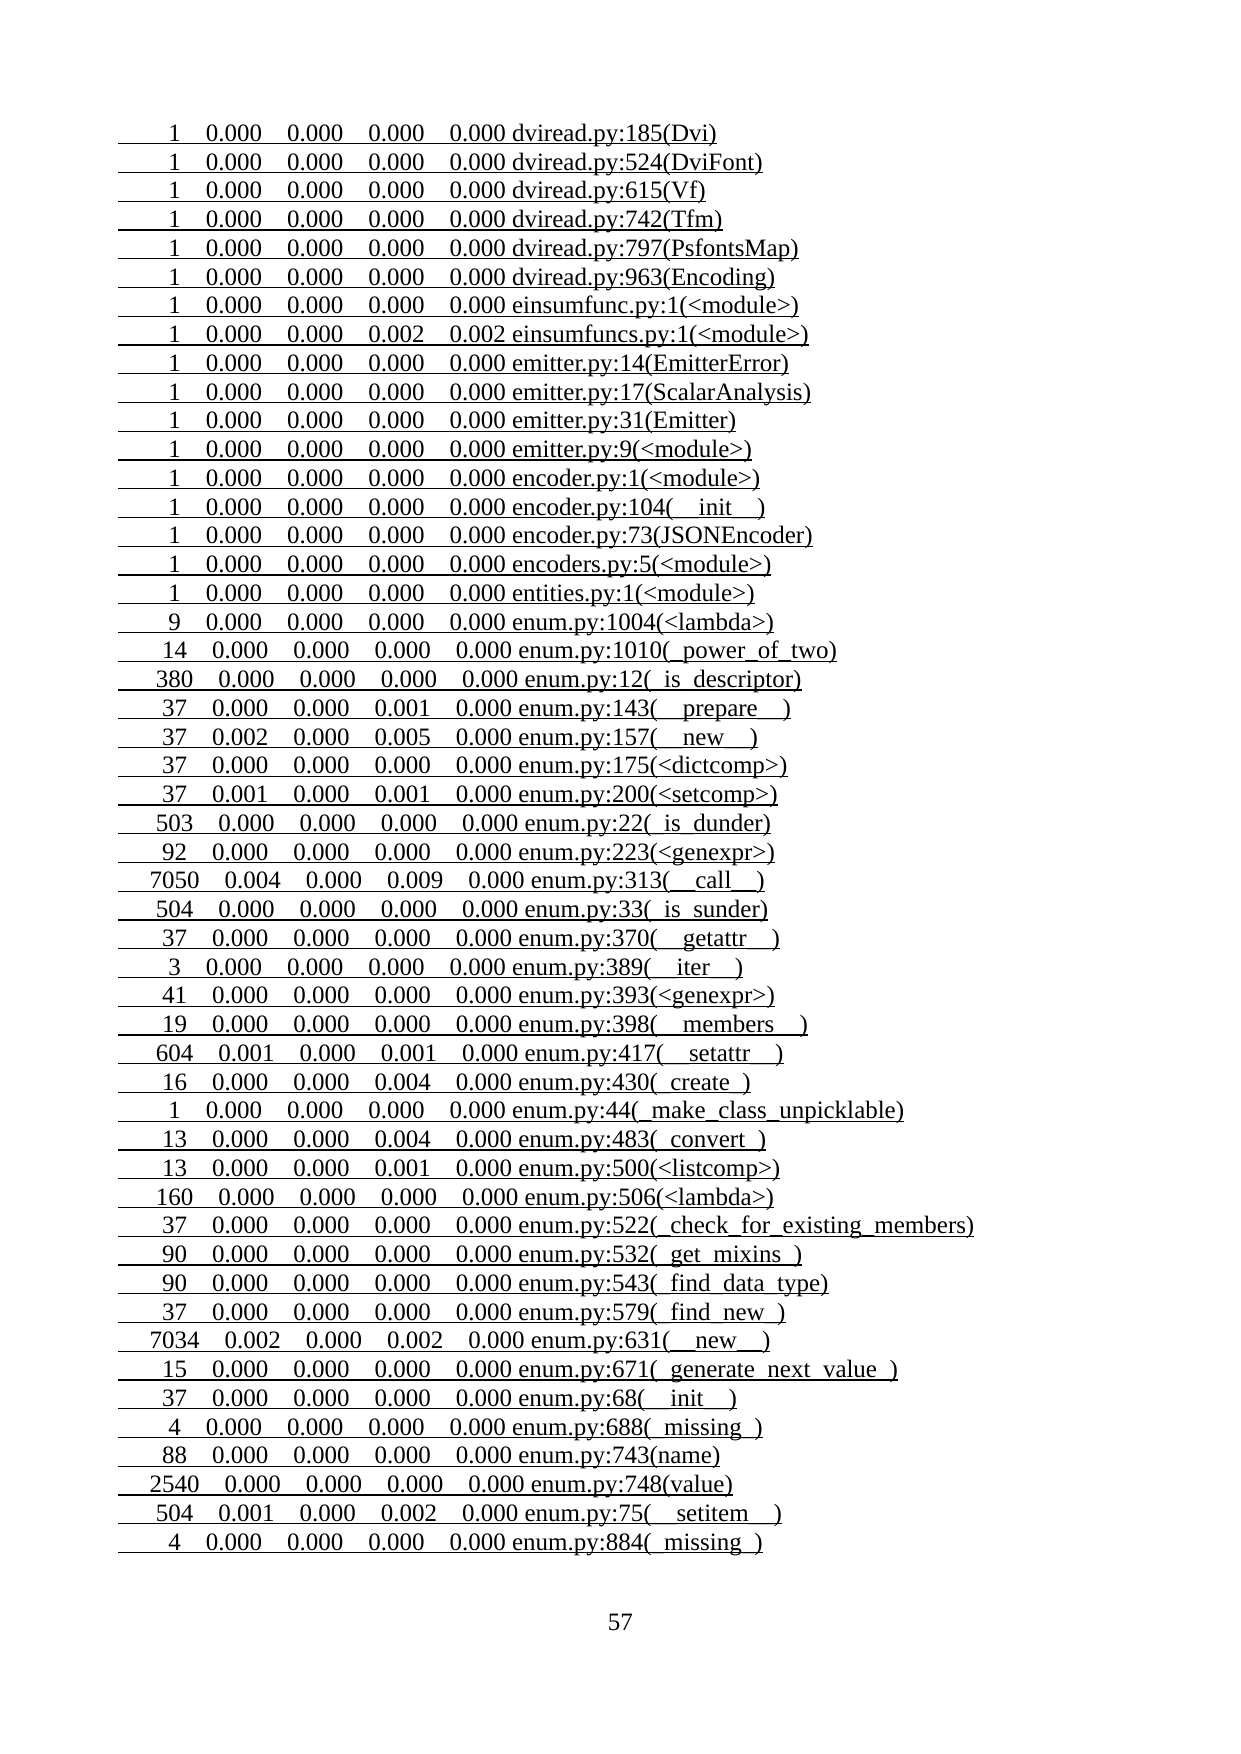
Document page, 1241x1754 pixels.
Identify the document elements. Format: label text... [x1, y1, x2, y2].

text 1 0.000 0.000 0.000 0.000 encoder.py:104(__init__) [118, 492, 1122, 521]
text 1 0.000 0.000 0.000 0.000 einsumfunc.py:1(<module>) [118, 291, 1122, 319]
text 7034 0.002 0.000 0.002 0.000 enum.py:631(__new__) [118, 1326, 1122, 1354]
text 604 0.001 0.000 0.001 0.000 enum.py:417(__setattr__) [118, 1038, 1122, 1067]
text 13 0.000 0.000 0.004 0.000 enum.py:483(_convert_) [118, 1124, 1122, 1153]
text 37 0.000 0.000 0.000 0.000 enum.py:579(_find_new_) [118, 1297, 1122, 1326]
text 90 0.000 0.000 0.000 0.000 enum.py:532(_get_mixins_) [118, 1239, 1122, 1268]
text 1 0.000 0.000 0.000 0.000 dviread.py:524(DviFont) [118, 147, 1122, 176]
text 503 0.000 0.000 0.000 0.000 enum.py:22(_is_dunder) [118, 808, 1122, 837]
text 9 0.000 0.000 0.000 0.000 enum.py:1004(<lambda>) [118, 607, 1122, 636]
text 1 0.000 0.000 0.000 0.000 dviread.py:963(Encoding) [118, 262, 1122, 291]
text 37 0.000 0.000 0.000 0.000 enum.py:522(_check_for_existing_members) [118, 1211, 1122, 1239]
text 1 0.000 0.000 0.000 0.000 emitter.py:17(ScalarAnalysis) [118, 377, 1122, 406]
text 13 0.000 0.000 0.001 0.000 enum.py:500(<listcomp>) [118, 1153, 1122, 1182]
text 37 0.002 0.000 0.005 0.000 enum.py:157(__new__) [118, 722, 1122, 751]
text 1 0.000 0.000 0.000 0.000 emitter.py:14(EmitterError) [118, 348, 1122, 377]
text 1 0.000 0.000 0.000 0.000 emitter.py:9(<module>) [118, 434, 1122, 463]
text 2540 0.000 0.000 0.000 0.000 enum.py:748(value) [118, 1469, 1122, 1498]
text 1 0.000 0.000 0.000 0.000 dviread.py:797(PsfontsMap) [118, 233, 1122, 262]
text 4 0.000 0.000 0.000 0.000 enum.py:688(_missing_) [118, 1412, 1122, 1441]
text 160 0.000 0.000 0.000 0.000 enum.py:506(<lambda>) [118, 1182, 1122, 1211]
text 14 0.000 0.000 0.000 0.000 enum.py:1010(_power_of_two) [118, 636, 1122, 664]
text 37 0.000 0.000 0.000 0.000 enum.py:370(__getattr__) [118, 923, 1122, 952]
text 37 0.000 0.000 0.001 0.000 enum.py:143(__prepare__) [118, 693, 1122, 722]
text 37 0.000 0.000 0.000 0.000 enum.py:175(<dictcomp>) [118, 751, 1122, 779]
text 380 0.000 0.000 0.000 0.000 enum.py:12(_is_descriptor) [118, 664, 1122, 693]
text 7050 0.004 0.000 0.009 0.000 enum.py:313(__call__) [118, 866, 1122, 894]
text 1 0.000 0.000 0.000 0.000 encoders.py:5(<module>) [118, 549, 1122, 578]
text 1 0.000 0.000 0.002 0.002 einsumfuncs.py:1(<module>) [118, 319, 1122, 348]
text 88 0.000 0.000 0.000 0.000 enum.py:743(name) [118, 1441, 1122, 1469]
text 1 0.000 0.000 0.000 0.000 encoder.py:1(<module>) [118, 463, 1122, 492]
text 41 0.000 0.000 0.000 0.000 enum.py:393(<genexpr>) [118, 981, 1122, 1009]
text 1 0.000 0.000 0.000 0.000 encoder.py:73(JSONEncoder) [118, 521, 1122, 549]
text 1 0.000 0.000 0.000 0.000 dviread.py:615(Vf) [118, 176, 1122, 204]
text 1 0.000 0.000 0.000 0.000 dviread.py:742(Tfm) [118, 204, 1122, 233]
text 1 0.000 0.000 0.000 0.000 emitter.py:31(Emitter) [118, 406, 1122, 434]
text 1 0.000 0.000 0.000 0.000 enum.py:44(_make_class_unpicklable) [118, 1096, 1122, 1124]
text 504 0.000 0.000 0.000 0.000 enum.py:33(_is_sunder) [118, 894, 1122, 923]
text 19 0.000 0.000 0.000 0.000 enum.py:398(__members__) [118, 1009, 1122, 1038]
text 37 0.001 0.000 0.001 0.000 enum.py:200(<setcomp>) [118, 779, 1122, 808]
text 15 0.000 0.000 0.000 0.000 enum.py:671(_generate_next_value_) [118, 1354, 1122, 1383]
text 92 0.000 0.000 0.000 0.000 enum.py:223(<genexpr>) [118, 837, 1122, 866]
text 37 0.000 0.000 0.000 0.000 enum.py:68(__init__) [118, 1383, 1122, 1412]
text 4 0.000 0.000 0.000 0.000 enum.py:884(_missing_) [118, 1527, 1122, 1556]
text 3 0.000 0.000 0.000 0.000 enum.py:389(__iter__) [118, 952, 1122, 981]
text 504 0.001 0.000 0.002 0.000 enum.py:75(__setitem__) [118, 1498, 1122, 1527]
text 16 0.000 0.000 0.004 0.000 enum.py:430(_create_) [118, 1067, 1122, 1096]
text 90 0.000 0.000 0.000 0.000 enum.py:543(_find_data_type) [118, 1268, 1122, 1297]
text 1 0.000 0.000 0.000 0.000 entities.py:1(<module>) [118, 578, 1122, 607]
text 1 0.000 0.000 0.000 0.000 dviread.py:185(Dvi) [118, 118, 1122, 147]
